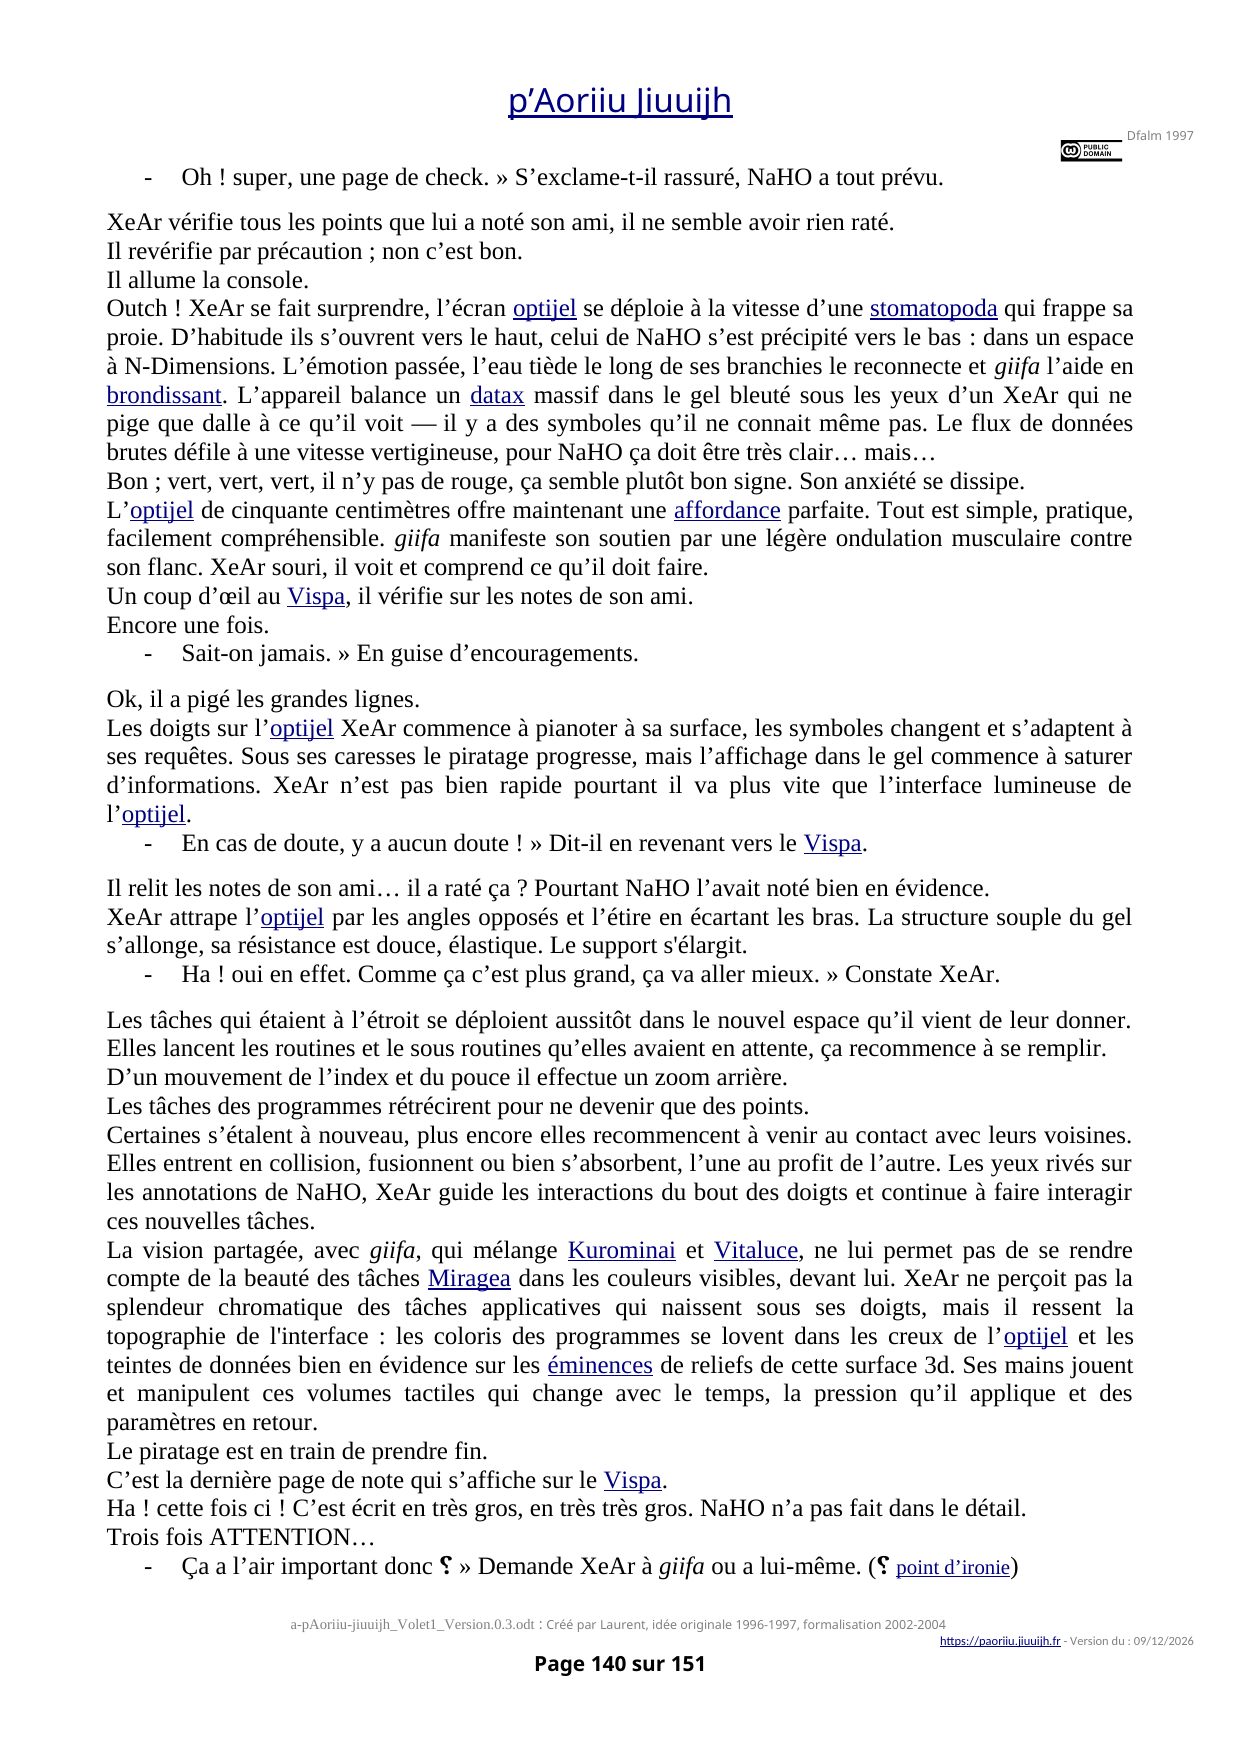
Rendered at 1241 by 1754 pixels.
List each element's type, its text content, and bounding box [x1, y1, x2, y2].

text XeAr attrape l’optijel par les angles opposés et l’étire en écartant les bras. La structure souple du gel s’allonge, sa résistance est douce, élastique. Le support s'élargit. [106, 902, 1134, 959]
text Il revérifie par précaution ; non c’est bon. [106, 236, 1134, 265]
text Il allume la console. [106, 265, 1134, 293]
list Sait-on jamais. » En guise d’encouragements. [144, 638, 1134, 667]
text Ok, il a pigé les grandes lignes. [106, 684, 1134, 713]
text Le piratage est en train de prendre fin. [106, 1436, 1134, 1465]
list Ha ! oui en effet. Comme ça c’est plus grand, ça va aller mieux. » Constate XeAr. [144, 959, 1134, 988]
text L’optijel de cinquante centimètres offre maintenant une affordance parfaite. Tout est simple, pratique, facilement compréhensible. giifa manifeste son soutien par une légère ondulation musculaire contre son flanc. XeAr souri, il voit et comprend ce qu’il doit faire. [106, 495, 1134, 581]
text La vision partagée, avec giifa, qui mélange Kurominai et Vitaluce, ne lui permet pas de se rendre compte de la beauté des tâches Miragea dans les couleurs visibles, devant lui. XeAr ne perçoit pas la splendeur chromatique des tâches applicatives qui naissent sous ses doigts, mais il ressent la topographie de l'interface : les coloris des programmes se lovent dans les creux de l’optijel et les teintes de données bien en évidence sur les éminences de reliefs de cette surface 3d. Ses mains jouent et manipulent ces volumes tactiles qui change avec le temps, la pression qu’il applique et des paramètres en retour. [106, 1235, 1134, 1436]
text Les doigts sur l’optijel XeAr commence à pianoter à sa surface, les symboles changent et s’adaptent à ses requêtes. Sous ses caresses le piratage progresse, mais l’affichage dans le gel commence à saturer d’informations. XeAr n’est pas bien rapide pourtant il va plus vite que l’interface lumineuse de l’optijel. [106, 713, 1134, 828]
text D’un mouvement de l’index et du pouce il effectue un zoom arrière. [106, 1062, 1134, 1091]
text Certaines s’étalent à nouveau, plus encore elles recommencent à venir au contact avec leurs voisines. Elles entrent en collision, fusionnent ou bien s’absorbent, l’une au profit de l’autre. Les yeux rivés sur les annotations de NaHO, XeAr guide les interactions du bout des doigts et continue à faire interagir ces nouvelles tâches. [106, 1120, 1134, 1235]
text XeAr vérifie tous les points que lui a noté son ami, il ne semble avoir rien raté. [106, 207, 1134, 236]
list En cas de doute, y a aucun doute ! » Dit-il en revenant vers le Vispa. [144, 828, 1134, 856]
text Bon ; vert, vert, vert, il n’y pas de rouge, ça semble plutôt bon signe. Son anxiété se dissipe. [106, 466, 1134, 495]
text Outch ! XeAr se fait surprendre, l’écran optijel se déploie à la vitesse d’une stomatopoda qui frappe sa proie. D’habitude ils s’ouvrent vers le haut, celui de NaHO s’est précipité vers le bas : dans un espace à N-Dimensions. L’émotion passée, l’eau tiède le long de ses branchies le reconnecte et giifa l’aide en brondissant. L’appareil balance un datax massif dans le gel bleuté sous les yeux d’un XeAr qui ne pige que dalle à ce qu’il voit — il y a des symboles qu’il ne connait même pas. Le flux de données brutes défile à une vitesse vertigineuse, pour NaHO ça doit être très clair… mais… [106, 293, 1134, 466]
text Un coup d’œil au Vispa, il vérifie sur les notes de son ami. [106, 581, 1134, 610]
text Il relit les notes de son ami… il a raté ça ? Pourtant NaHO l’avait noté bien en évidence. [106, 873, 1134, 902]
text Trois fois ATTENTION… [106, 1522, 1134, 1551]
text C’est la dernière page de note qui s’affiche sur le Vispa. [106, 1465, 1134, 1493]
list Oh ! super, une page de check. » S’exclame-t-il rassuré, NaHO a tout prévu. [144, 162, 1134, 191]
text Ha ! cette fois ci ! C’est écrit en très gros, en très très gros. NaHO n’a pas fait dans le détail. [106, 1493, 1134, 1522]
text Les tâches des programmes rétrécirent pour ne devenir que des points. [106, 1091, 1134, 1120]
text Encore une fois. [106, 610, 1134, 638]
text Les tâches qui étaient à l’étroit se déploient aussitôt dans le nouvel espace qu’il vient de leur donner. Elles lancent les routines et le sous routines qu’elles avaient en attente, ça recommence à se remplir. [106, 1005, 1134, 1062]
list Ça a l’air important donc ⸮ » Demande XeAr à giifa ou a lui-même. (⸮ point d’ironie) [144, 1551, 1134, 1580]
